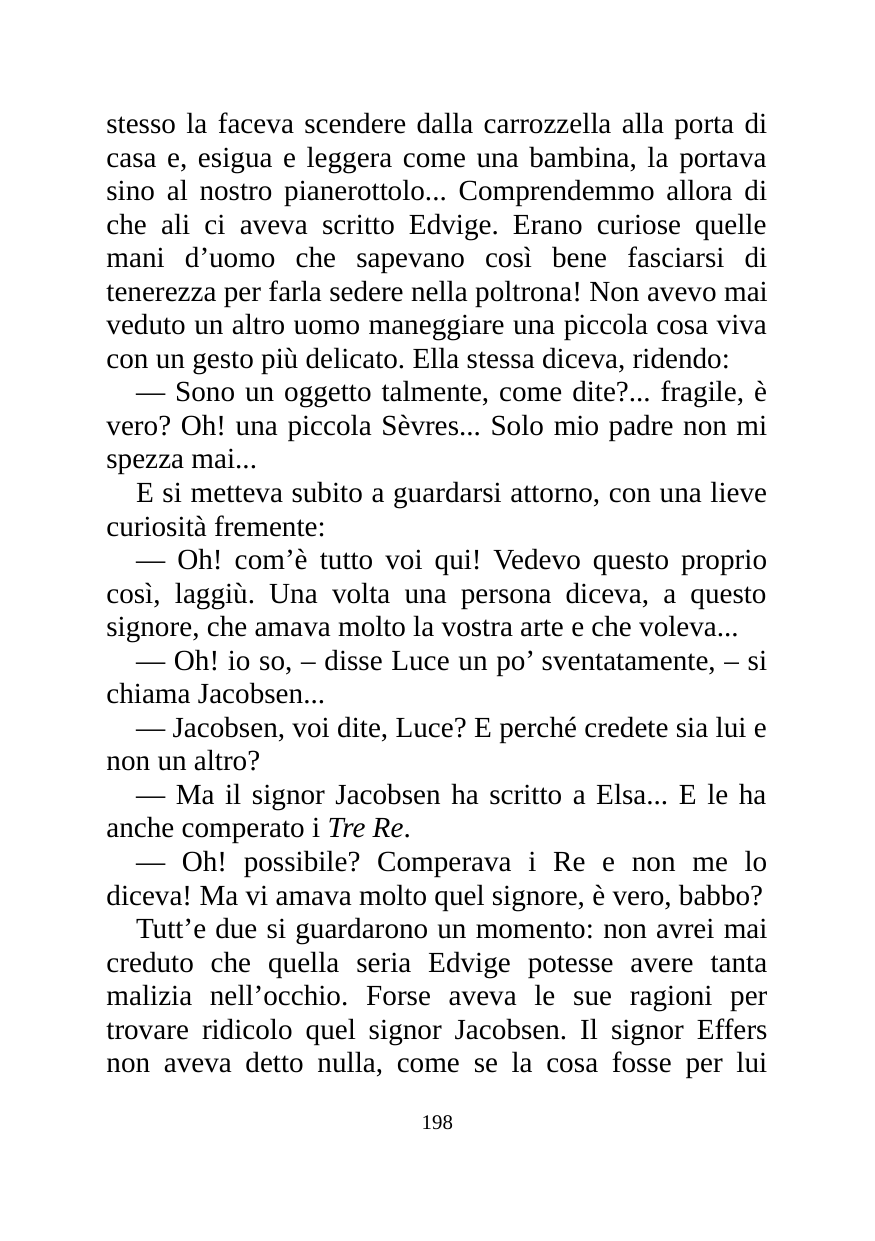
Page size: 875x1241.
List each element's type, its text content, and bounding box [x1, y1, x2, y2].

text — Ma il signor Jacobsen ha scritto a Elsa... E le ha anche comperato i Tre Re. [106, 777, 768, 844]
text Tutt’e due si guardarono un momento: non avrei mai creduto che quella seria Edvige potesse avere tanta malizia nell’occhio. Forse aveva le sue ragioni per trovare ridicolo quel signor Jacobsen. Il signor Effers non aveva detto nulla, come se la cosa fosse per lui [106, 911, 768, 1079]
text — Oh! possibile? Comperava i Re e non me lo diceva! Ma vi amava molto quel signore, è vero, babbo? [106, 844, 768, 911]
text stesso la faceva scendere dalla carrozzella alla porta di casa e, esigua e leggera come una bambina, la portava sino al nostro pianerottolo... Comprendemmo allora di che ali ci aveva scritto Edvige. Erano curiose quelle mani d’uomo che sapevano così bene fasciarsi di tenerezza per farla sedere nella poltrona! Non avevo mai veduto un altro uomo maneggiare una piccola cosa viva con un gesto più delicato. Ella stessa diceva, ridendo: [106, 106, 768, 374]
text — Oh! io so, – disse Luce un po’ sventatamente, – si chiama Jacobsen... [106, 643, 768, 710]
text E si metteva subito a guardarsi attorno, con una lieve curiosità fremente: [106, 475, 768, 542]
text — Sono un oggetto talmente, come dite?... fragile, è vero? Oh! una piccola Sèvres... Solo mio padre non mi spezza mai... [106, 374, 768, 475]
text — Jacobsen, voi dite, Luce? E perché credete sia lui e non un altro? [106, 710, 768, 777]
text — Oh! com’è tutto voi qui! Vedevo questo proprio così, laggiù. Una volta una persona diceva, a questo signore, che amava molto la vostra arte e che voleva... [106, 542, 768, 643]
